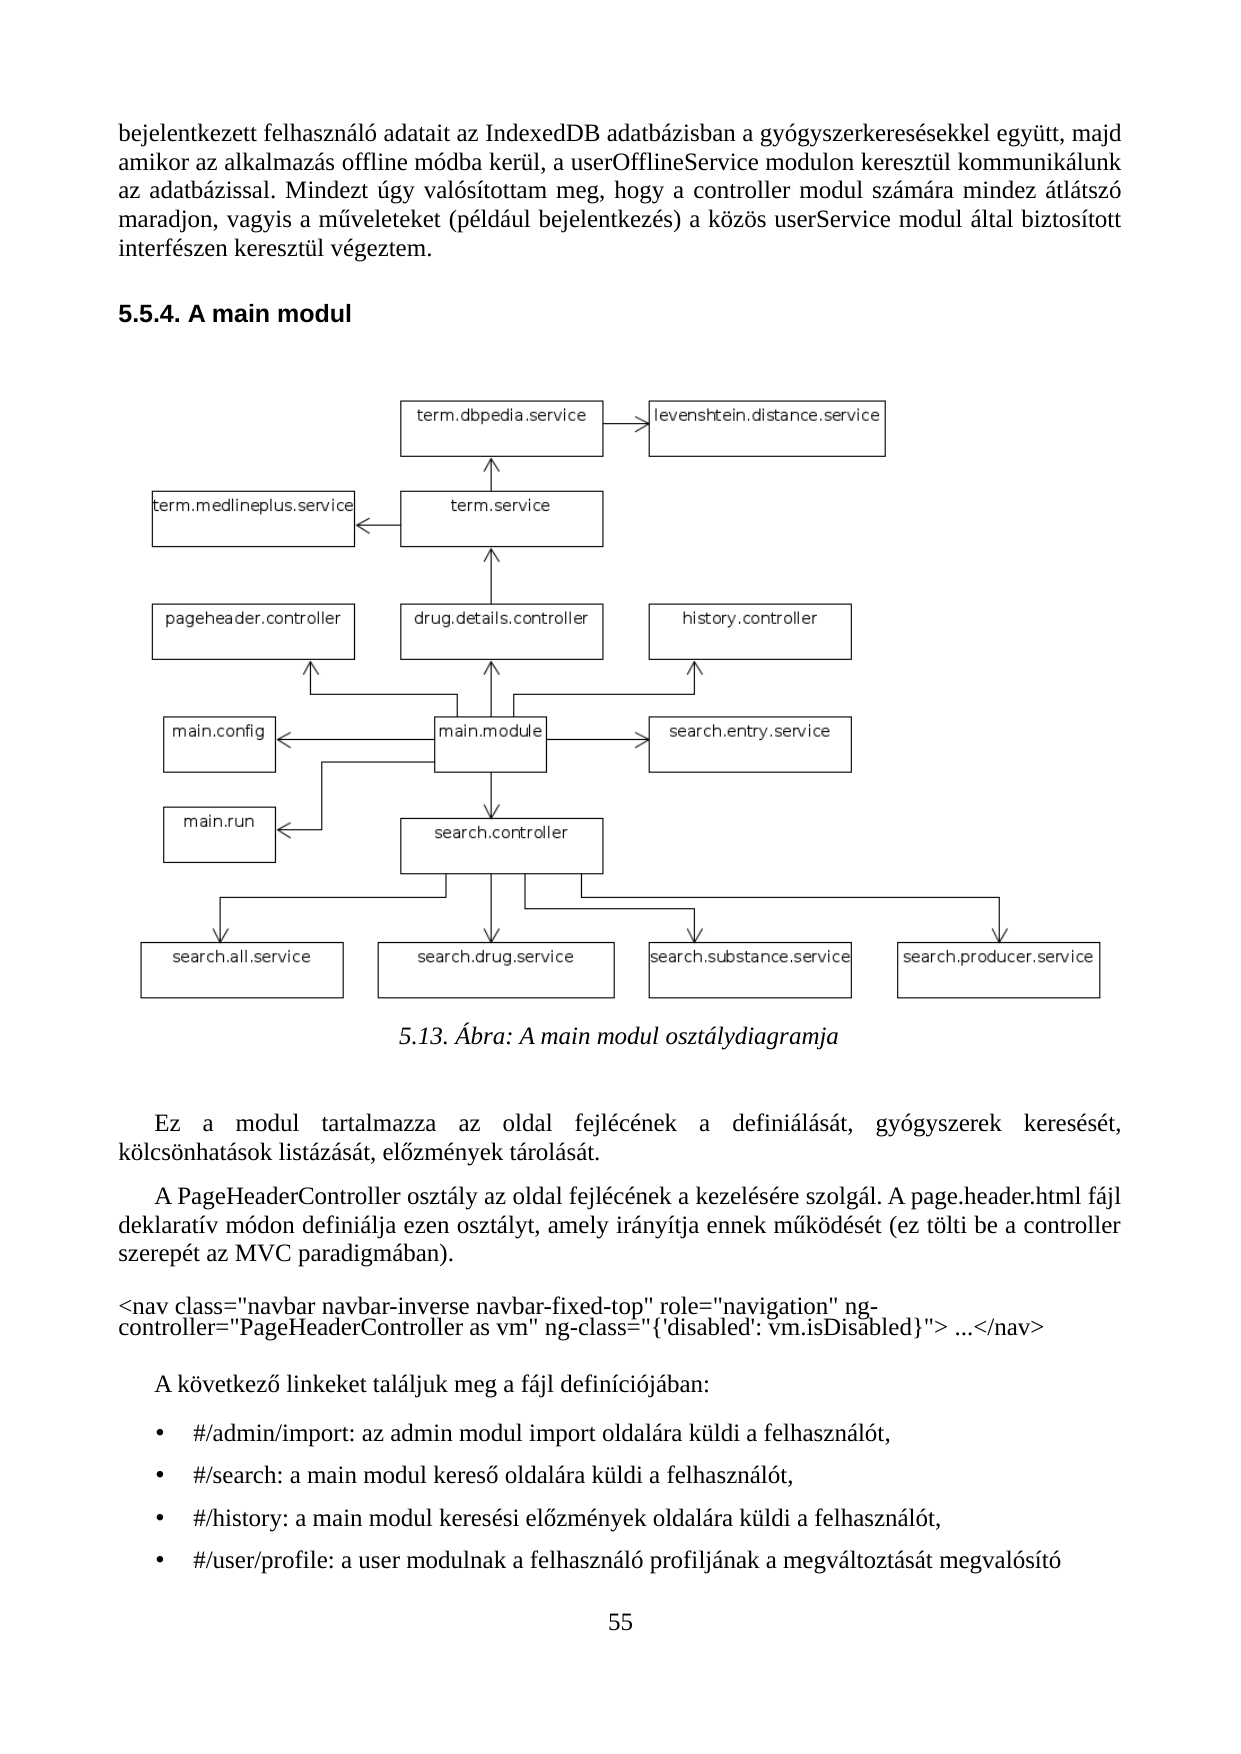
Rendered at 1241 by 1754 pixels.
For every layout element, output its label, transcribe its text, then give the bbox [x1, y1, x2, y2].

text 5.13. Ábra: A main modul osztálydiagramja [118, 1021, 1122, 1050]
list #/search: a main modul kereső oldalára küldi a felhasználót, [156, 1455, 1122, 1491]
text <nav class="navbar navbar-inverse navbar-fixed-top" role="navigation" ng-controller="PageHeaderController as vm" ng-class="{'disabled': vm.isDisabled}"> ...</nav> [118, 1297, 1122, 1339]
title Ez a modul tartalmazza az oldal fejlécének a definiálását, gyógyszerek keresését, kölcsönhatások listázását, előzmények tárolását. [118, 1108, 1122, 1166]
title A PageHeaderController osztály az oldal fejlécének a kezelésére szolgál. A page.header.html fájl deklaratív módon definiálja ezen osztályt, amely irányítja ennek működését (ez tölti be a controller szerepét az MVC paradigmában). [118, 1181, 1122, 1267]
list #/history: a main modul keresési előzmények oldalára küldi a felhasználót, [156, 1497, 1122, 1533]
list #/admin/import: az admin modul import oldalára küldi a felhasználót, [156, 1413, 1122, 1449]
subtitle A main modul [118, 299, 1122, 328]
text bejelentkezett felhasználó adatait az IndexedDB adatbázisban a gyógyszerkeresésekkel együtt, majd amikor az alkalmazás offline módba kerül, a userOfflineService modulon keresztül kommunikálunk az adatbázissal. Mindezt úgy valósítottam meg, hogy a controller modul számára mindez átlátszó maradjon, vagyis a műveleteket (például bejelentkezés) a közös userService modul által biztosított interfészen keresztül végeztem. [118, 118, 1122, 262]
picture [118, 378, 1123, 1021]
list #/user/profile: a user modulnak a felhasználó profiljának a megváltoztását megvalósító [156, 1539, 1122, 1575]
title A következő linkeket találjuk meg a fájl definíciójában: [118, 1369, 1122, 1398]
